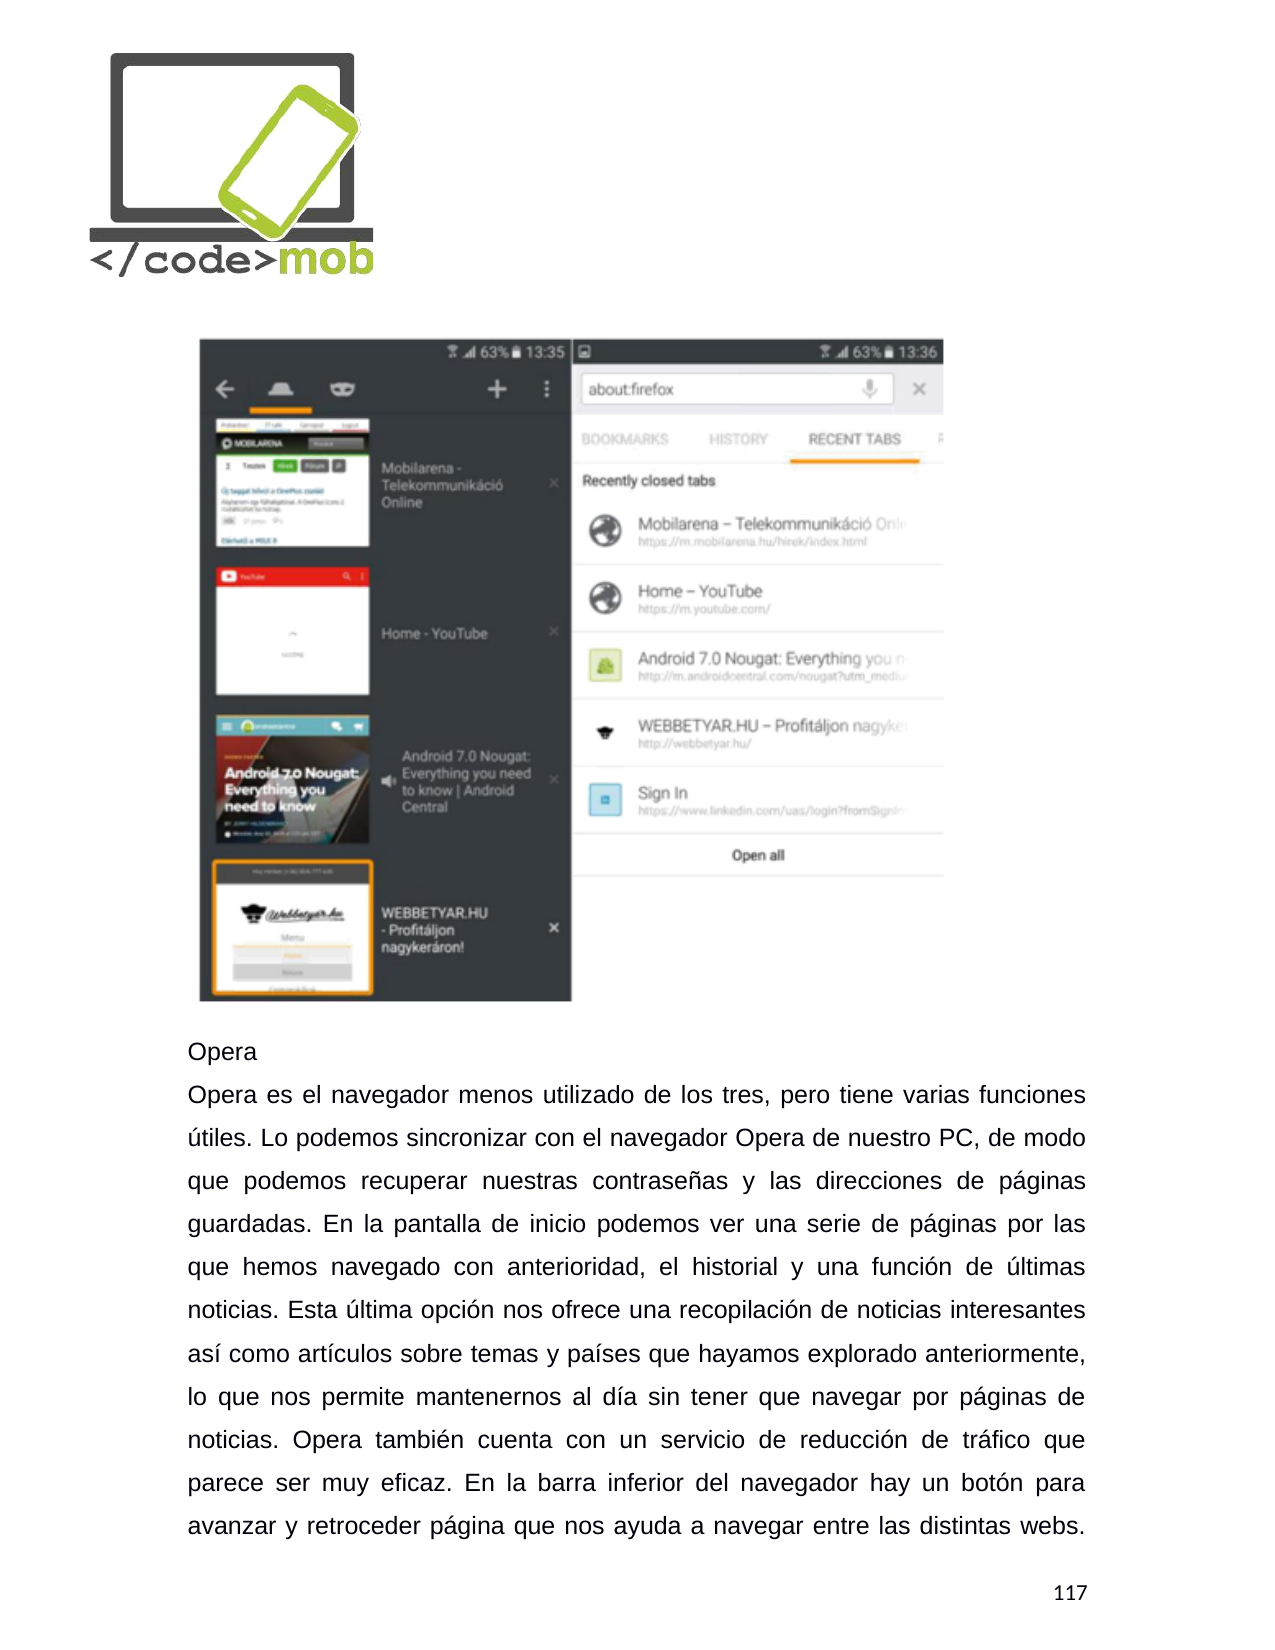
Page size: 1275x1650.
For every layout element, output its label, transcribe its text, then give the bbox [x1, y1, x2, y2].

picture [89, 53, 374, 277]
picture [187, 335, 960, 1023]
text Opera [187, 1037, 1087, 1065]
text Opera es el navegador menos utilizado de los tres, pero tiene varias funciones útiles. Lo podemos sincronizar con el navegador Opera de nuestro PC, de modo que podemos recuperar nuestras contraseñas y las direcciones de páginas guardadas. En la pantalla de inicio podemos ver una serie de páginas por las que hemos navegado con anterioridad, el historial y una función de últimas noticias. Esta última opción nos ofrece una recopilación de noticias interesantes así como artículos sobre temas y países que hayamos explorado anteriormente, lo que nos permite mantenernos al día sin tener que navegar por páginas de noticias. Opera también cuenta con un servicio de reducción de tráfico que parece ser muy eficaz. En la barra inferior del navegador hay un botón para avanzar y retroceder página que nos ayuda a navegar entre las distintas webs. [187, 1080, 1087, 1540]
